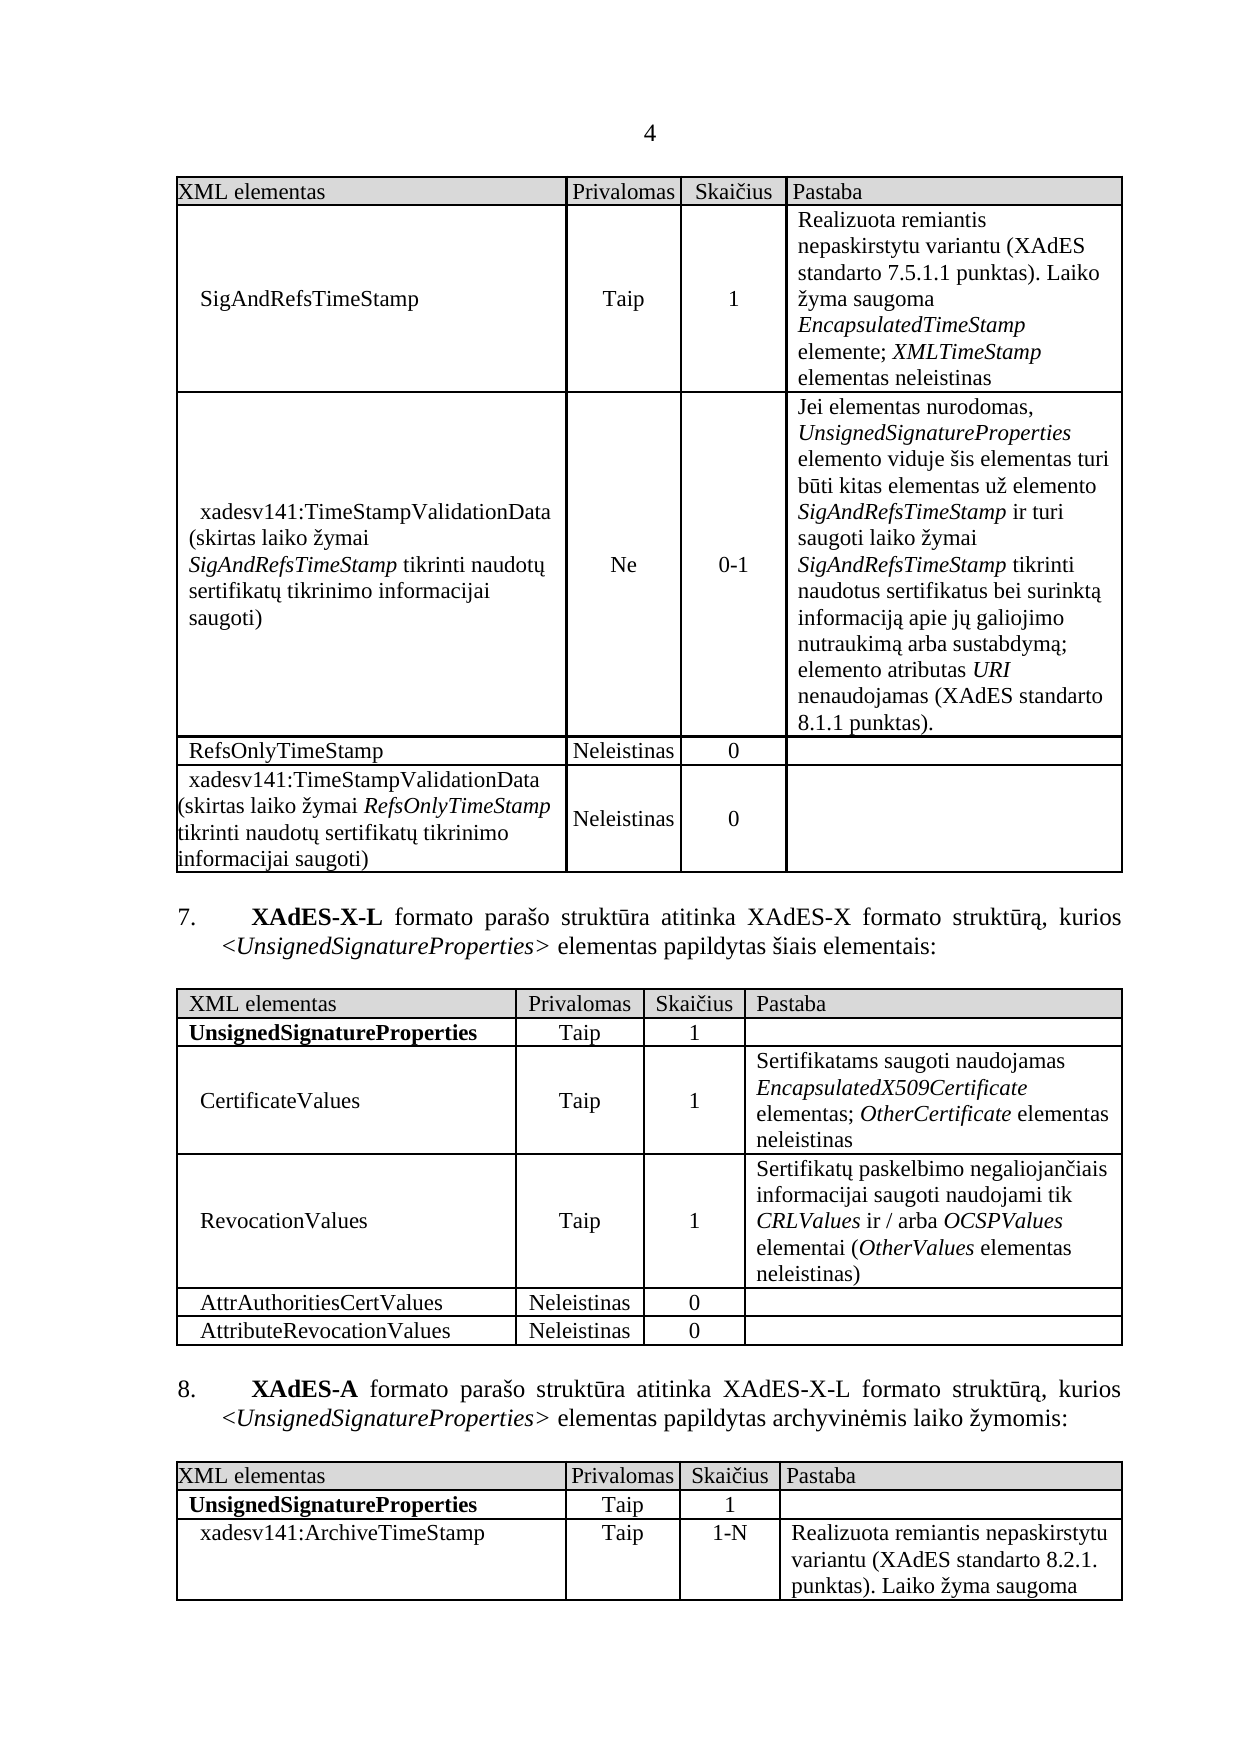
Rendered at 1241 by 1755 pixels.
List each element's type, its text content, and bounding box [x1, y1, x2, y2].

table_cell [788, 738, 1121, 764]
table_cell Neleistinas [517, 1317, 643, 1343]
table_header Privalomas [517, 990, 643, 1017]
table_cell SigAndRefsTimeStamp [178, 206, 565, 391]
table_cell 0 [645, 1317, 744, 1343]
table_cell 1 [682, 206, 785, 391]
table_cell Neleistinas [568, 738, 680, 764]
table_cell Ne [568, 393, 680, 735]
table_cell Taip [517, 1155, 643, 1287]
table_cell Realizuota remiantis nepaskirstytu variantu (XAdES standarto 7.5.1.1 punktas). Laiko žyma saugoma EncapsulatedTimeStamp elemente; XMLTimeStamp elementas neleistinas [788, 206, 1121, 391]
table_cell 0 [682, 766, 785, 871]
table_header Pastaba [746, 990, 1121, 1017]
table_header XML elementas [178, 178, 565, 204]
text 7. XAdES-X-L formato parašo struktūra atitinka XAdES-X formato struktūrą, kurios <UnsignedSignatureProperties> elementas papildytas šiais elementais: [177, 902, 1122, 959]
table_cell [746, 1317, 1121, 1343]
table_cell Realizuota remiantis nepaskirstytu variantu (XAdES standarto 8.2.1. punktas). Laiko žyma saugoma [781, 1520, 1121, 1598]
table_header Skaičius [681, 1463, 779, 1489]
table_cell [788, 766, 1121, 871]
table_cell AttrAuthoritiesCertValues [178, 1289, 515, 1315]
table_header Privalomas [568, 178, 680, 204]
table_cell RefsOnlyTimeStamp [178, 738, 565, 764]
table_cell [746, 1289, 1121, 1315]
table_cell [746, 1019, 1121, 1045]
table_cell 1 [681, 1491, 779, 1517]
table_cell Sertifikatų paskelbimo negaliojančiais informacijai saugoti naudojami tik CRLValues ir / arba OCSPValues elementai (OtherValues elementas neleistinas) [746, 1155, 1121, 1287]
table_cell Jei elementas nurodomas, UnsignedSignatureProperties elemento viduje šis elementas turi būti kitas elementas už elemento SigAndRefsTimeStamp ir turi saugoti laiko žymai SigAndRefsTimeStamp tikrinti naudotus sertifikatus bei surinktą informaciją apie jų galiojimo nutraukimą arba sustabdymą; elemento atributas URI nenaudojamas (XAdES standarto 8.1.1 punktas). [788, 393, 1121, 735]
table_cell 0 [645, 1289, 744, 1315]
table_header Skaičius [682, 178, 785, 204]
table_cell 1 [645, 1047, 744, 1153]
table_cell Taip [567, 1520, 679, 1598]
table_cell CertificateValues [178, 1047, 515, 1153]
table_cell Taip [517, 1047, 643, 1153]
table_cell xadesv141:TimeStampValidationData (skirtas laiko žymai RefsOnlyTimeStamp tikrinti naudotų sertifikatų tikrinimo informacijai saugoti) [178, 766, 565, 871]
table_header XML elementas [178, 1463, 565, 1489]
table_cell Neleistinas [568, 766, 680, 871]
table_cell Neleistinas [517, 1289, 643, 1315]
table_header Pastaba [788, 178, 1121, 204]
table_cell AttributeRevocationValues [178, 1317, 515, 1343]
table_cell xadesv141:ArchiveTimeStamp [178, 1520, 565, 1598]
table_cell 1-N [681, 1520, 779, 1598]
table_cell 0 [682, 738, 785, 764]
table_cell 1 [645, 1155, 744, 1287]
table_cell 1 [645, 1019, 744, 1045]
table_header Pastaba [781, 1463, 1121, 1489]
text 8. XAdES-A formato parašo struktūra atitinka XAdES-X-L formato struktūrą, kurios <UnsignedSignatureProperties> elementas papildytas archyvinėmis laiko žymomis: [177, 1374, 1122, 1432]
table_header XML elementas [178, 990, 515, 1017]
table_cell [781, 1491, 1121, 1517]
table_cell Taip [568, 206, 680, 391]
table_cell Sertifikatams saugoti naudojamas EncapsulatedX509Certificate elementas; OtherCertificate elementas neleistinas [746, 1047, 1121, 1153]
table_cell xadesv141:TimeStampValidationData (skirtas laiko žymai SigAndRefsTimeStamp tikrinti naudotų sertifikatų tikrinimo informacijai saugoti) [178, 393, 565, 735]
table_cell Taip [567, 1491, 679, 1517]
table_header Skaičius [645, 990, 744, 1017]
table_cell Taip [517, 1019, 643, 1045]
table_cell 0-1 [682, 393, 785, 735]
table_cell RevocationValues [178, 1155, 515, 1287]
table_cell UnsignedSignatureProperties [178, 1019, 515, 1045]
table_header Privalomas [567, 1463, 679, 1489]
table_cell UnsignedSignatureProperties [178, 1491, 565, 1517]
